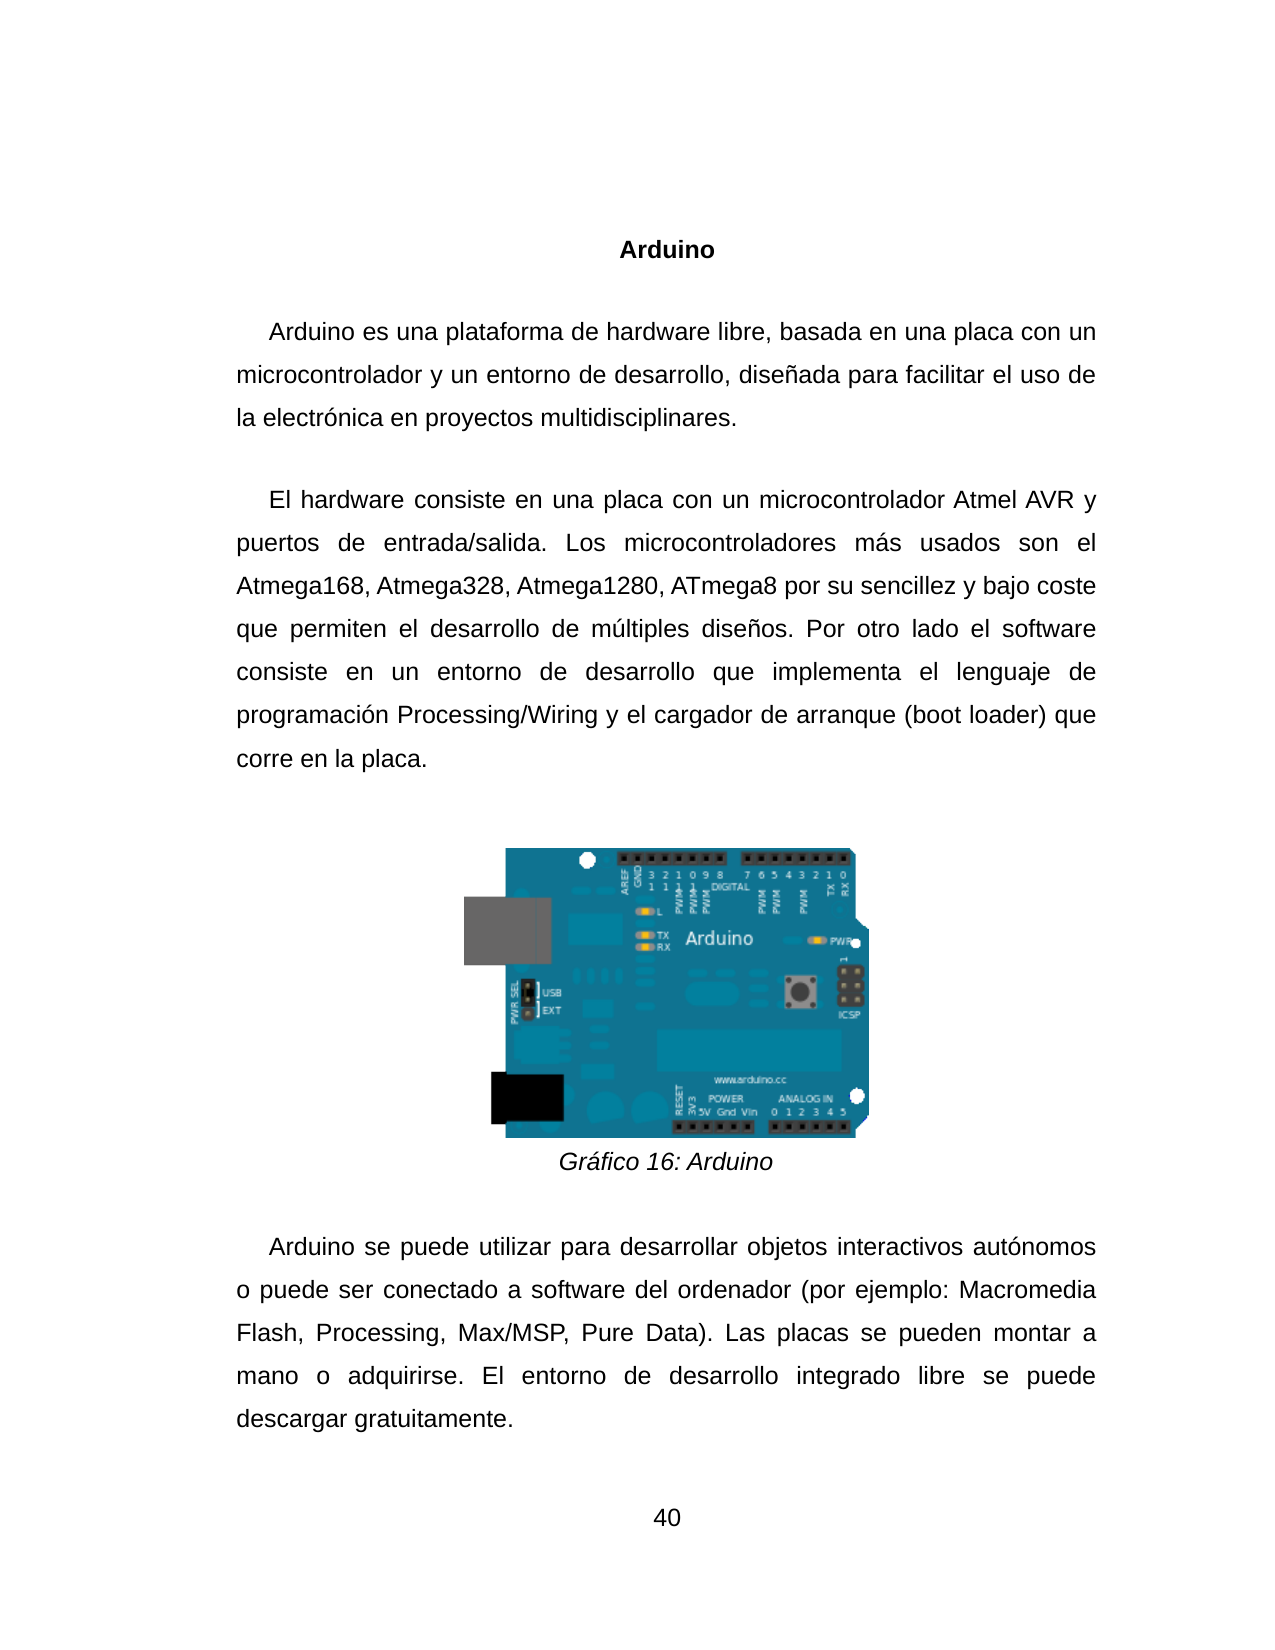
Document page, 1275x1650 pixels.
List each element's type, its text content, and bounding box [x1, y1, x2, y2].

text [464, 966, 505, 1138]
text [464, 848, 505, 896]
subtitle Arduino [236, 235, 1098, 264]
text [851, 848, 873, 1138]
text Gráfico 16: Arduino [448, 1147, 887, 1173]
text El hardware consiste en una placa con un microcontrolador Atmel AVR y puertos de entrada/salida. Los microcontroladores más usados son el Atmega168, Atmega328, Atmega1280, ATmega8 por su sencillez y bajo coste que permiten el desarrollo de múltiples diseños. Por otro lado el software consiste en un entorno de desarrollo que implementa el lenguaje de programación Processing/Wiring y el cargador de arranque (boot loader) que corre en la placa. [236, 485, 1098, 772]
text Arduino es una plataforma de hardware libre, basada en una placa con un microcontrolador y un entorno de desarrollo, diseñada para facilitar el uso de la electrónica en proyectos multidisciplinares. [236, 317, 1098, 432]
text Arduino se puede utilizar para desarrollar objetos interactivos autónomos o puede ser conectado a software del ordenador (por ejemplo: Macromedia Flash, Processing, Max/MSP, Pure Data). Las placas se pueden montar a mano o adquirirse. El entorno de desarrollo integrado libre se puede descargar gratuitamente. [236, 1232, 1098, 1433]
